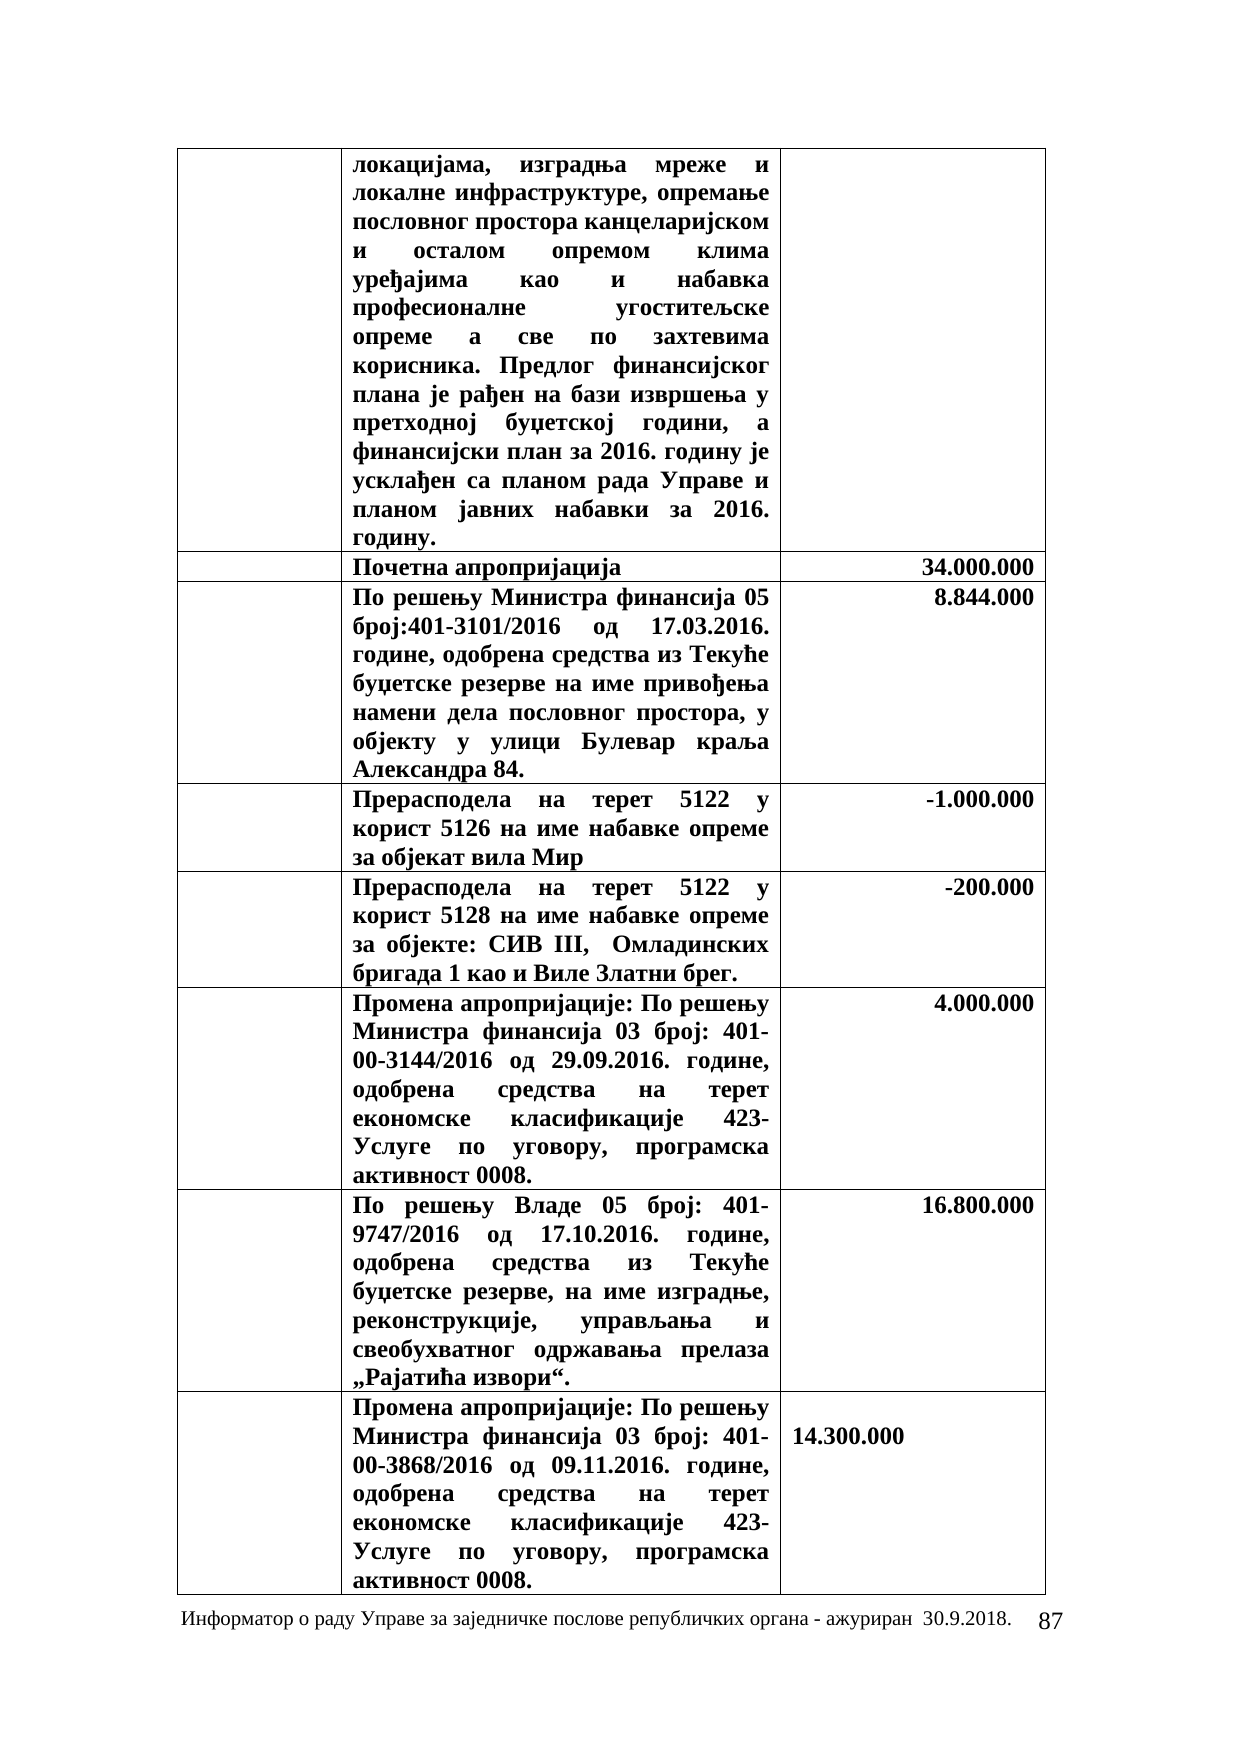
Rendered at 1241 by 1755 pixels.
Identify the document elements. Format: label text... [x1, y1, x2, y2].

table_cell [178, 872, 341, 987]
table_cell 4.000.000 [781, 988, 1045, 1189]
table_cell [178, 1190, 341, 1391]
table_cell [178, 149, 341, 551]
table_cell [178, 784, 341, 871]
table_cell [178, 988, 341, 1189]
table_cell 34.000.000 [781, 552, 1045, 581]
table_cell Прерасподела на терет 5122 у корист 5128 на име набавке опреме за објекте: СИВ III, Омладинских бригада 1 као и Виле Златни брег. [342, 872, 780, 987]
table_cell [178, 552, 341, 581]
table_cell Прерасподела на терет 5122 у корист 5126 на име набавке опреме за објекат вила Мир [342, 784, 780, 871]
table_cell [178, 1392, 341, 1593]
table_cell Промена апропријације: По решењу Министра финансија 03 број: 401-00-3868/2016 од 09.11.2016. године, одобрена средства на терет економске класификације 423-Услуге по уговору, програмска активност 0008. [342, 1392, 780, 1593]
table_cell По решењу Владе 05 број: 401-9747/2016 од 17.10.2016. године, одобрена средства из Текуће буџетске резерве, на име изградње, реконструкције, управљања и свеобухватног одржавања прелаза „Рајатића извори“. [342, 1190, 780, 1391]
table_cell 14.300.000 [781, 1392, 1045, 1593]
table_cell По решењу Министра финансија 05 број:401-3101/2016 од 17.03.2016. године, одобрена средства из Текуће буџетске резерве на име привођења намени дела пословног простора, у објекту у улици Булевар краља Александра 84. [342, 582, 780, 783]
table_cell 16.800.000 [781, 1190, 1045, 1391]
table_cell локацијама, изградња мреже и локалне инфраструктуре, опремање пословног простора канцеларијском и осталом опремом клима уређајима као и набавка професионалне угоститељске опреме а све по захтевима корисника. Предлог финансијског плана је рађен на бази извршења у претходној буџетској години, а финансијски план за 2016. годину је усклађен са планом рада Управе и планом јавних набавки за 2016. годину. [342, 149, 780, 551]
table_cell Промена апропријације: По решењу Министра финансија 03 број: 401-00-3144/2016 од 29.09.2016. године, одобрена средства на терет економске класификације 423-Услуге по уговору, програмска активност 0008. [342, 988, 780, 1189]
table_cell [178, 582, 341, 783]
table_cell [781, 149, 1045, 551]
table_cell 8.844.000 [781, 582, 1045, 783]
table_cell Почетна апропријација [342, 552, 780, 581]
table_cell -1.000.000 [781, 784, 1045, 871]
table_cell -200.000 [781, 872, 1045, 987]
